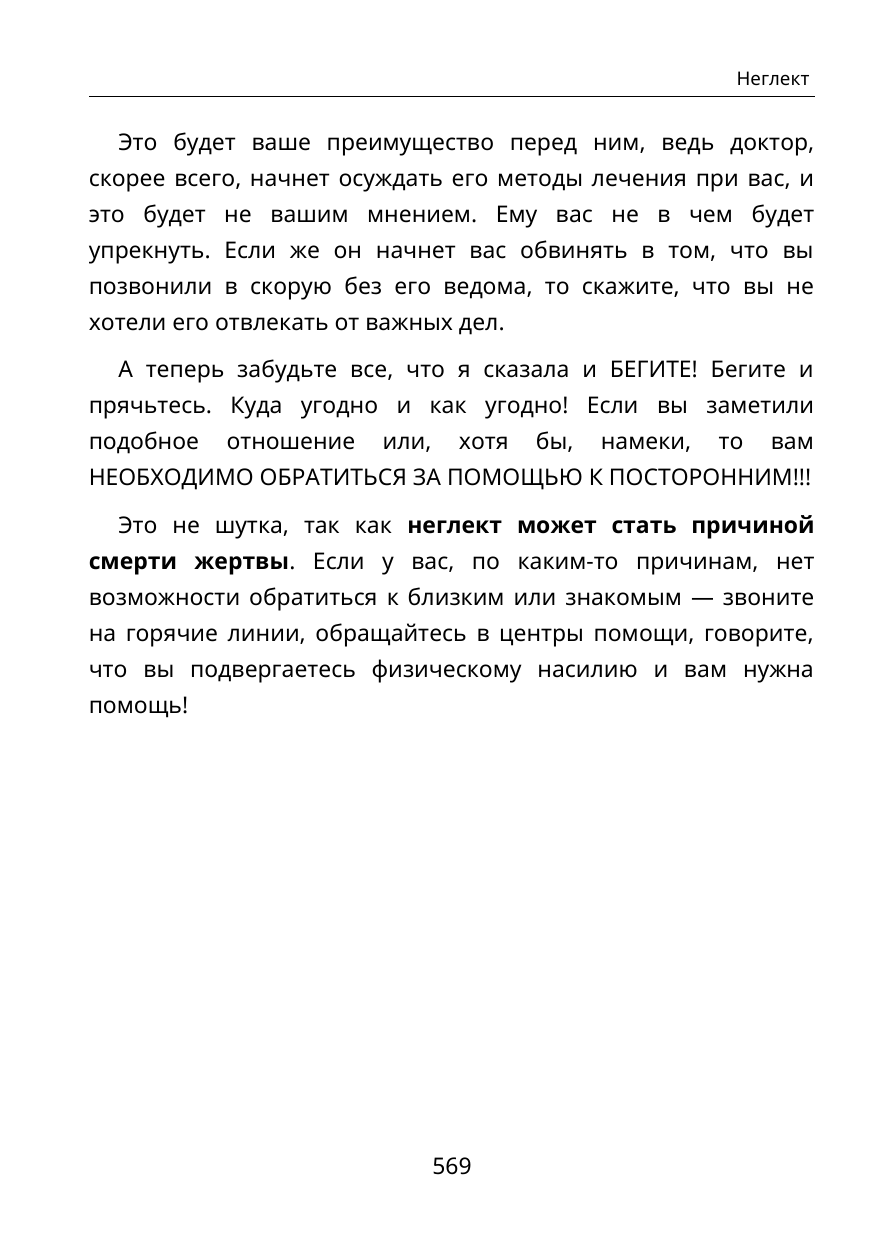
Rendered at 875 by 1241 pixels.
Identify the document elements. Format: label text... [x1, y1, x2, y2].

text А теперь забудьте все, что я сказала и БЕГИТЕ! Бегите и прячьтесь. Куда угодно и как угодно! Если вы заметили подобное отношение или, хотя бы, намеки, то вам НЕОБХОДИМО ОБРАТИТЬСЯ ЗА ПОМОЩЬЮ К ПОСТОРОННИМ!!! [88, 353, 815, 492]
text Это не шутка, так как неглект может стать причиной смерти жертвы. Если у вас, по каким-то причинам, нет возможности обратиться к близким или знакомым — звоните на горячие линии, обращайтесь в центры помощи, говорите, что вы подвергаетесь физическому насилию и вам нужна помощь! [88, 509, 815, 720]
text Это будет ваше преимущество перед ним, ведь доктор, скорее всего, начнет осуждать его методы лечения при вас, и это будет не вашим мнением. Ему вас не в чем будет упрекнуть. Если же он начнет вас обвинять в том, что вы позвонили в скорую без его ведома, то скажите, что вы не хотели его отвлекать от важных дел. [88, 126, 815, 337]
